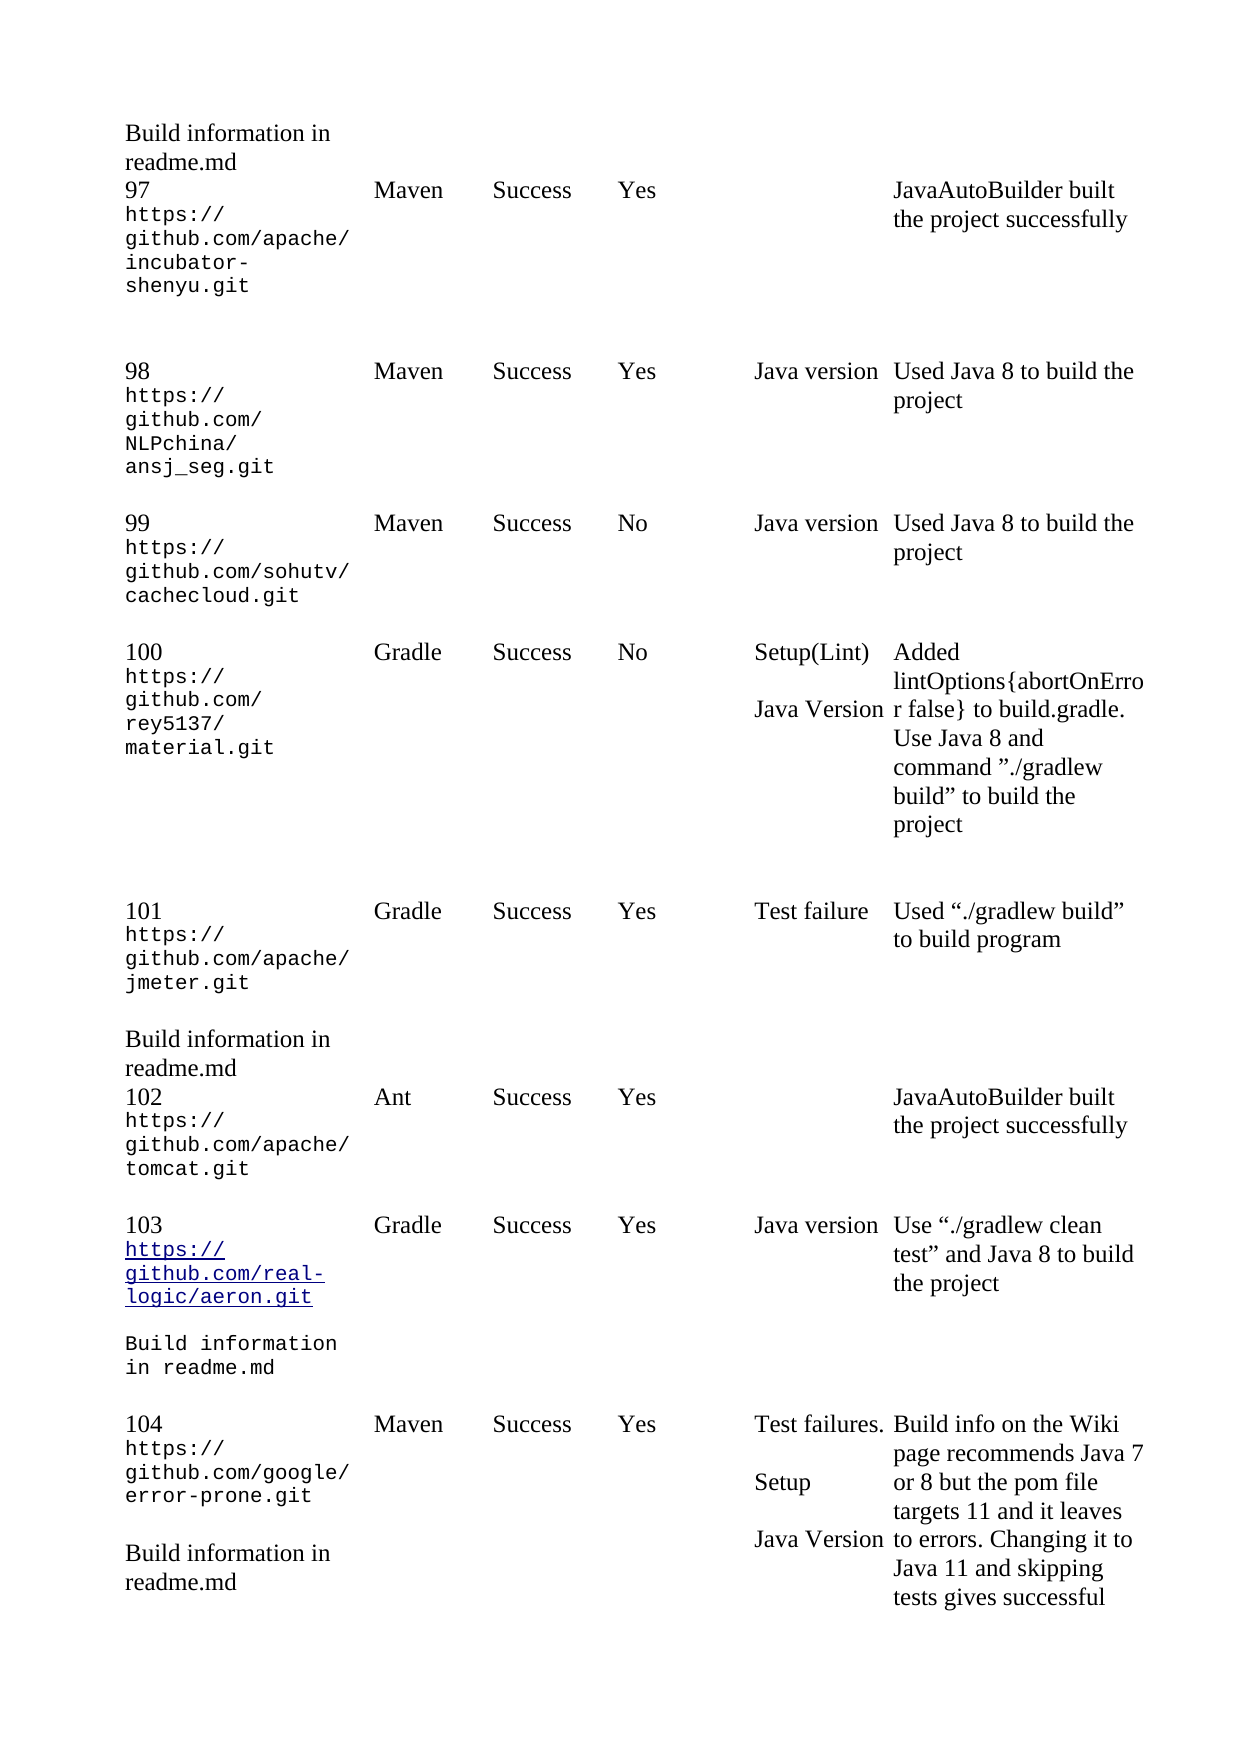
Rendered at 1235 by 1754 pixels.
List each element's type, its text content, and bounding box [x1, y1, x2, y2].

table_cell [754, 118, 893, 176]
table_cell [374, 118, 492, 176]
table_cell Maven [374, 356, 492, 508]
table_cell [754, 1082, 893, 1210]
table_cell No [617, 637, 754, 896]
table_cell Yes [617, 1410, 754, 1611]
table_cell Success [493, 1410, 617, 1611]
table_cell 98 https://github.com/NLPchina/ansj_seg.git [125, 356, 374, 508]
table_cell Gradle [374, 896, 492, 1082]
table_cell Yes [617, 176, 754, 356]
table_cell 103 https://github.com/real-logic/aeron.git Build information in readme.md [125, 1210, 374, 1409]
table_cell Setup(Lint) Java Version [754, 637, 893, 896]
table_cell Success [493, 509, 617, 637]
table_cell 97 https://github.com/apache/incubator-shenyu.git [125, 176, 374, 356]
table_cell Use “./gradlew clean test” and Java 8 to build the project [893, 1210, 1146, 1409]
table_cell 102 https://github.com/apache/tomcat.git [125, 1082, 374, 1210]
table_cell Used Java 8 to build the project [893, 356, 1146, 508]
table_cell 99 https://github.com/sohutv/cachecloud.git [125, 509, 374, 637]
table_cell No [617, 509, 754, 637]
table_cell Build information in readme.md [125, 118, 374, 176]
table_cell Success [493, 637, 617, 896]
table_cell Added lintOptions{abortOnError false} to build.gradle. Use Java 8 and command ”./gradlew build” to build the project [893, 637, 1146, 896]
table_cell [617, 118, 754, 176]
table_cell Success [493, 356, 617, 508]
table_cell Success [493, 1082, 617, 1210]
table_cell Yes [617, 896, 754, 1082]
table_cell Yes [617, 356, 754, 508]
table_cell Gradle [374, 637, 492, 896]
table_cell [893, 118, 1146, 176]
table_cell Used “./gradlew build” to build program [893, 896, 1146, 1082]
table_cell Test failure [754, 896, 893, 1082]
table_cell [754, 176, 893, 356]
table_cell Maven [374, 1410, 492, 1611]
table_cell Used Java 8 to build the project [893, 509, 1146, 637]
table_cell JavaAutoBuilder built the project successfully [893, 1082, 1146, 1210]
table_cell Success [493, 176, 617, 356]
table_cell Java version [754, 509, 893, 637]
table_cell Maven [374, 176, 492, 356]
table_cell 101 https://github.com/apache/jmeter.git Build information in readme.md [125, 896, 374, 1082]
table_cell Build info on the Wiki page recommends Java 7 or 8 but the pom file targets 11 and it leaves to errors. Changing it to Java 11 and skipping tests gives successful [893, 1410, 1146, 1611]
table_cell Success [493, 896, 617, 1082]
table_cell Yes [617, 1082, 754, 1210]
table_cell Java version [754, 1210, 893, 1409]
table_cell Java version [754, 356, 893, 508]
table_cell Ant [374, 1082, 492, 1210]
table_cell 104 https://github.com/google/error-prone.git Build information in readme.md [125, 1410, 374, 1611]
table_cell [493, 118, 617, 176]
table_cell JavaAutoBuilder built the project successfully [893, 176, 1146, 356]
table_cell Success [493, 1210, 617, 1409]
table_cell 100 https://github.com/rey5137/material.git [125, 637, 374, 896]
table_cell Yes [617, 1210, 754, 1409]
table_cell Gradle [374, 1210, 492, 1409]
table_cell Test failures. Setup Java Version [754, 1410, 893, 1611]
table_cell Maven [374, 509, 492, 637]
